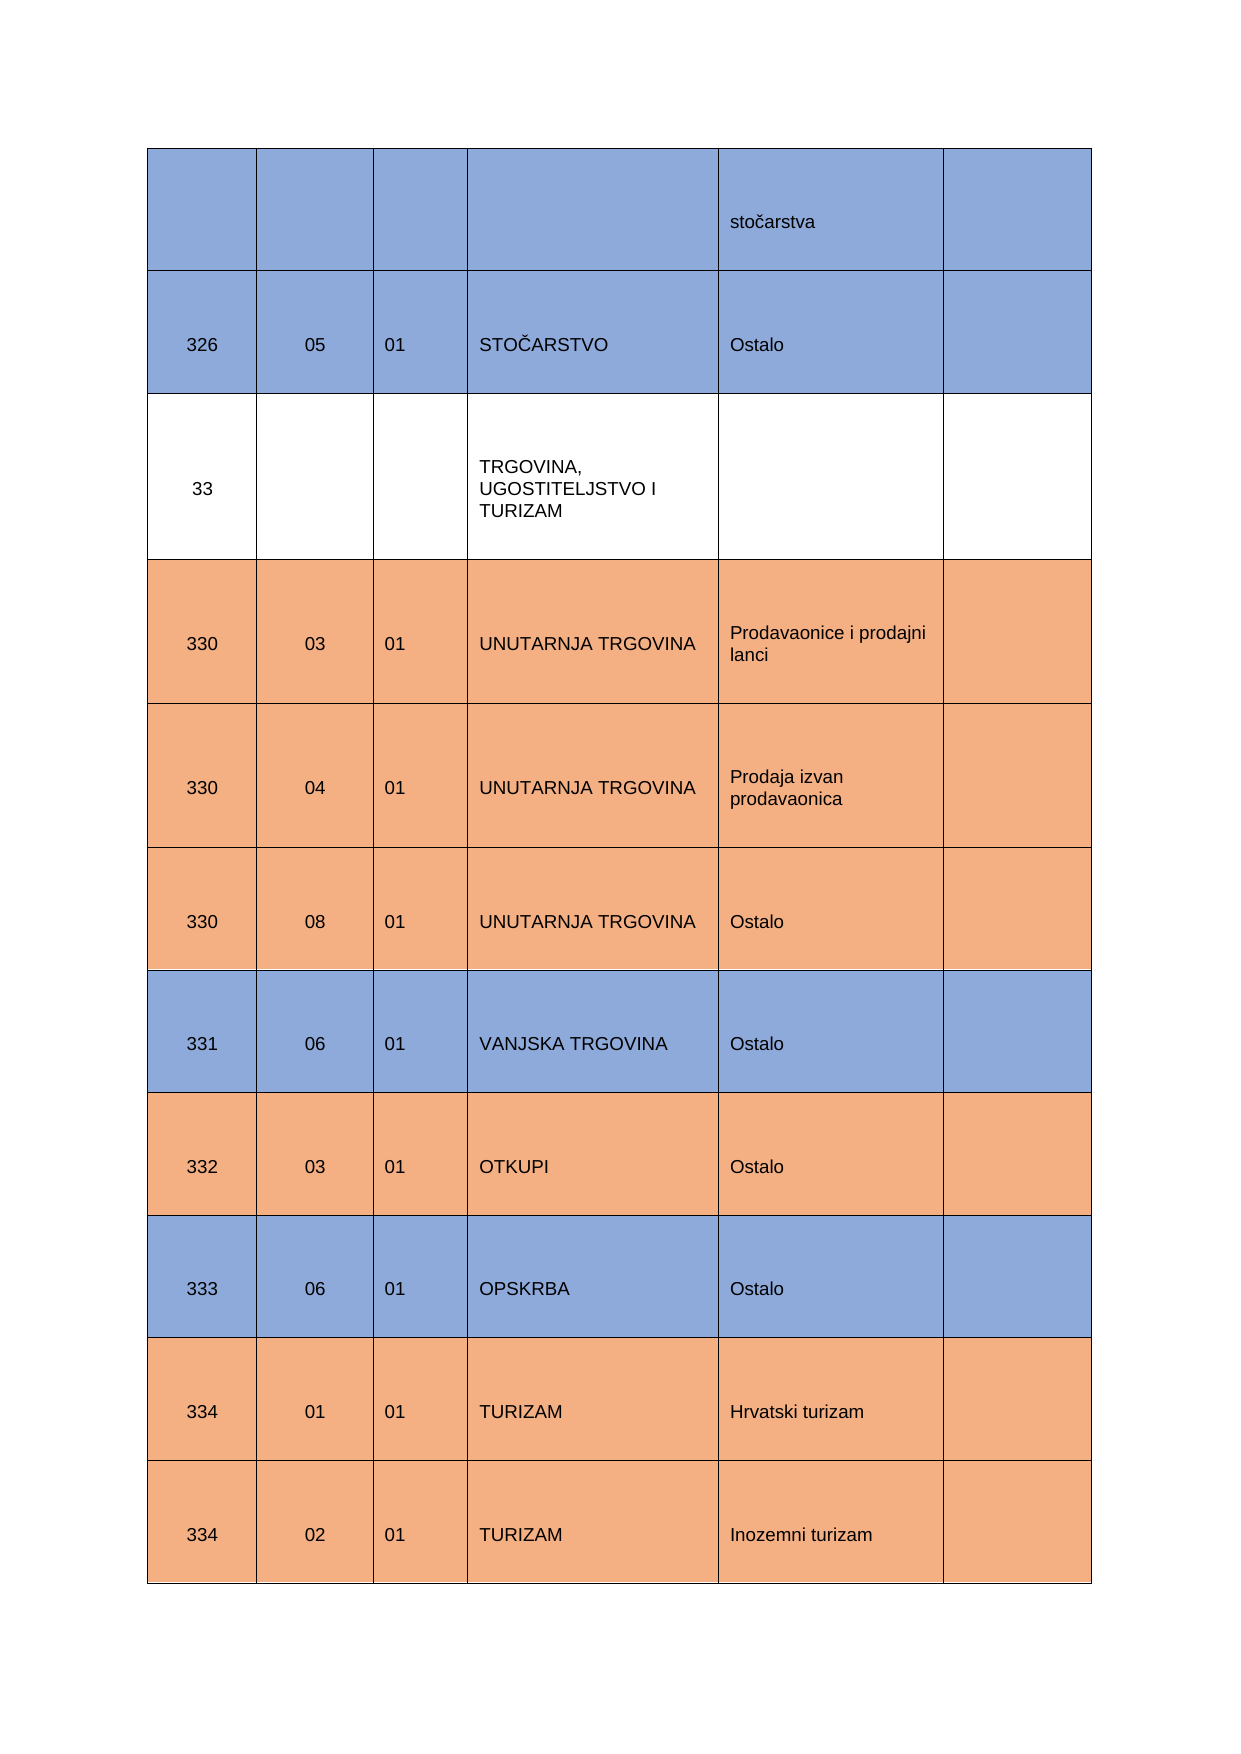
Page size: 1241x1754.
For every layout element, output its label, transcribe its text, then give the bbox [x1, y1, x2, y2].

table_cell [944, 704, 1091, 847]
table_cell 01 [374, 1461, 467, 1582]
table_cell UNUTARNJA TRGOVINA [468, 848, 718, 969]
table_cell OPSKRBA [468, 1216, 718, 1337]
table_cell 02 [257, 1461, 373, 1582]
table_cell 03 [257, 560, 373, 703]
table_cell 01 [257, 1338, 373, 1460]
table_cell 04 [257, 704, 373, 847]
table_cell [944, 271, 1091, 393]
table_cell Ostalo [719, 848, 943, 969]
table_cell TURIZAM [468, 1338, 718, 1460]
table_cell [468, 149, 718, 270]
table_cell Prodavaonice i prodajni lanci [719, 560, 943, 703]
table_cell [719, 394, 943, 558]
table_cell 01 [374, 1216, 467, 1337]
table_cell [944, 1093, 1091, 1215]
table_cell Ostalo [719, 1216, 943, 1337]
table_cell VANJSKA TRGOVINA [468, 971, 718, 1092]
table_cell 05 [257, 271, 373, 393]
table_cell Prodaja izvan prodavaonica [719, 704, 943, 847]
table_cell 334 [148, 1461, 256, 1582]
table_cell [944, 149, 1091, 270]
table_cell 01 [374, 848, 467, 969]
table_cell 326 [148, 271, 256, 393]
table_cell 01 [374, 971, 467, 1092]
table_cell Ostalo [719, 971, 943, 1092]
table_cell 01 [374, 1338, 467, 1460]
table_cell [944, 1461, 1091, 1582]
table_cell 330 [148, 704, 256, 847]
table_cell 03 [257, 1093, 373, 1215]
table_cell [944, 1338, 1091, 1460]
table_cell 330 [148, 848, 256, 969]
table_cell 01 [374, 1093, 467, 1215]
table_cell Ostalo [719, 1093, 943, 1215]
table_cell [944, 394, 1091, 558]
table_cell 01 [374, 704, 467, 847]
table_cell UNUTARNJA TRGOVINA [468, 704, 718, 847]
table_cell 06 [257, 971, 373, 1092]
table_cell TRGOVINA, UGOSTITELJSTVO I TURIZAM [468, 394, 718, 558]
table_cell 01 [374, 271, 467, 393]
table_cell stočarstva [719, 149, 943, 270]
table_cell 330 [148, 560, 256, 703]
table_cell 332 [148, 1093, 256, 1215]
table_cell [257, 394, 373, 558]
table_cell 33 [148, 394, 256, 558]
table_cell 06 [257, 1216, 373, 1337]
table_cell STOČARSTVO [468, 271, 718, 393]
table_cell [257, 149, 373, 270]
table_cell OTKUPI [468, 1093, 718, 1215]
table_cell UNUTARNJA TRGOVINA [468, 560, 718, 703]
table_cell Hrvatski turizam [719, 1338, 943, 1460]
table_cell [374, 394, 467, 558]
table_cell [148, 149, 256, 270]
table_cell TURIZAM [468, 1461, 718, 1582]
table_cell 331 [148, 971, 256, 1092]
table_cell 333 [148, 1216, 256, 1337]
table_cell 08 [257, 848, 373, 969]
table_cell 01 [374, 560, 467, 703]
table_cell [944, 1216, 1091, 1337]
table_cell Ostalo [719, 271, 943, 393]
table_cell Inozemni turizam [719, 1461, 943, 1582]
table_cell [944, 848, 1091, 969]
table_cell [944, 560, 1091, 703]
table_cell [944, 971, 1091, 1092]
table_cell 334 [148, 1338, 256, 1460]
table_cell [374, 149, 467, 270]
